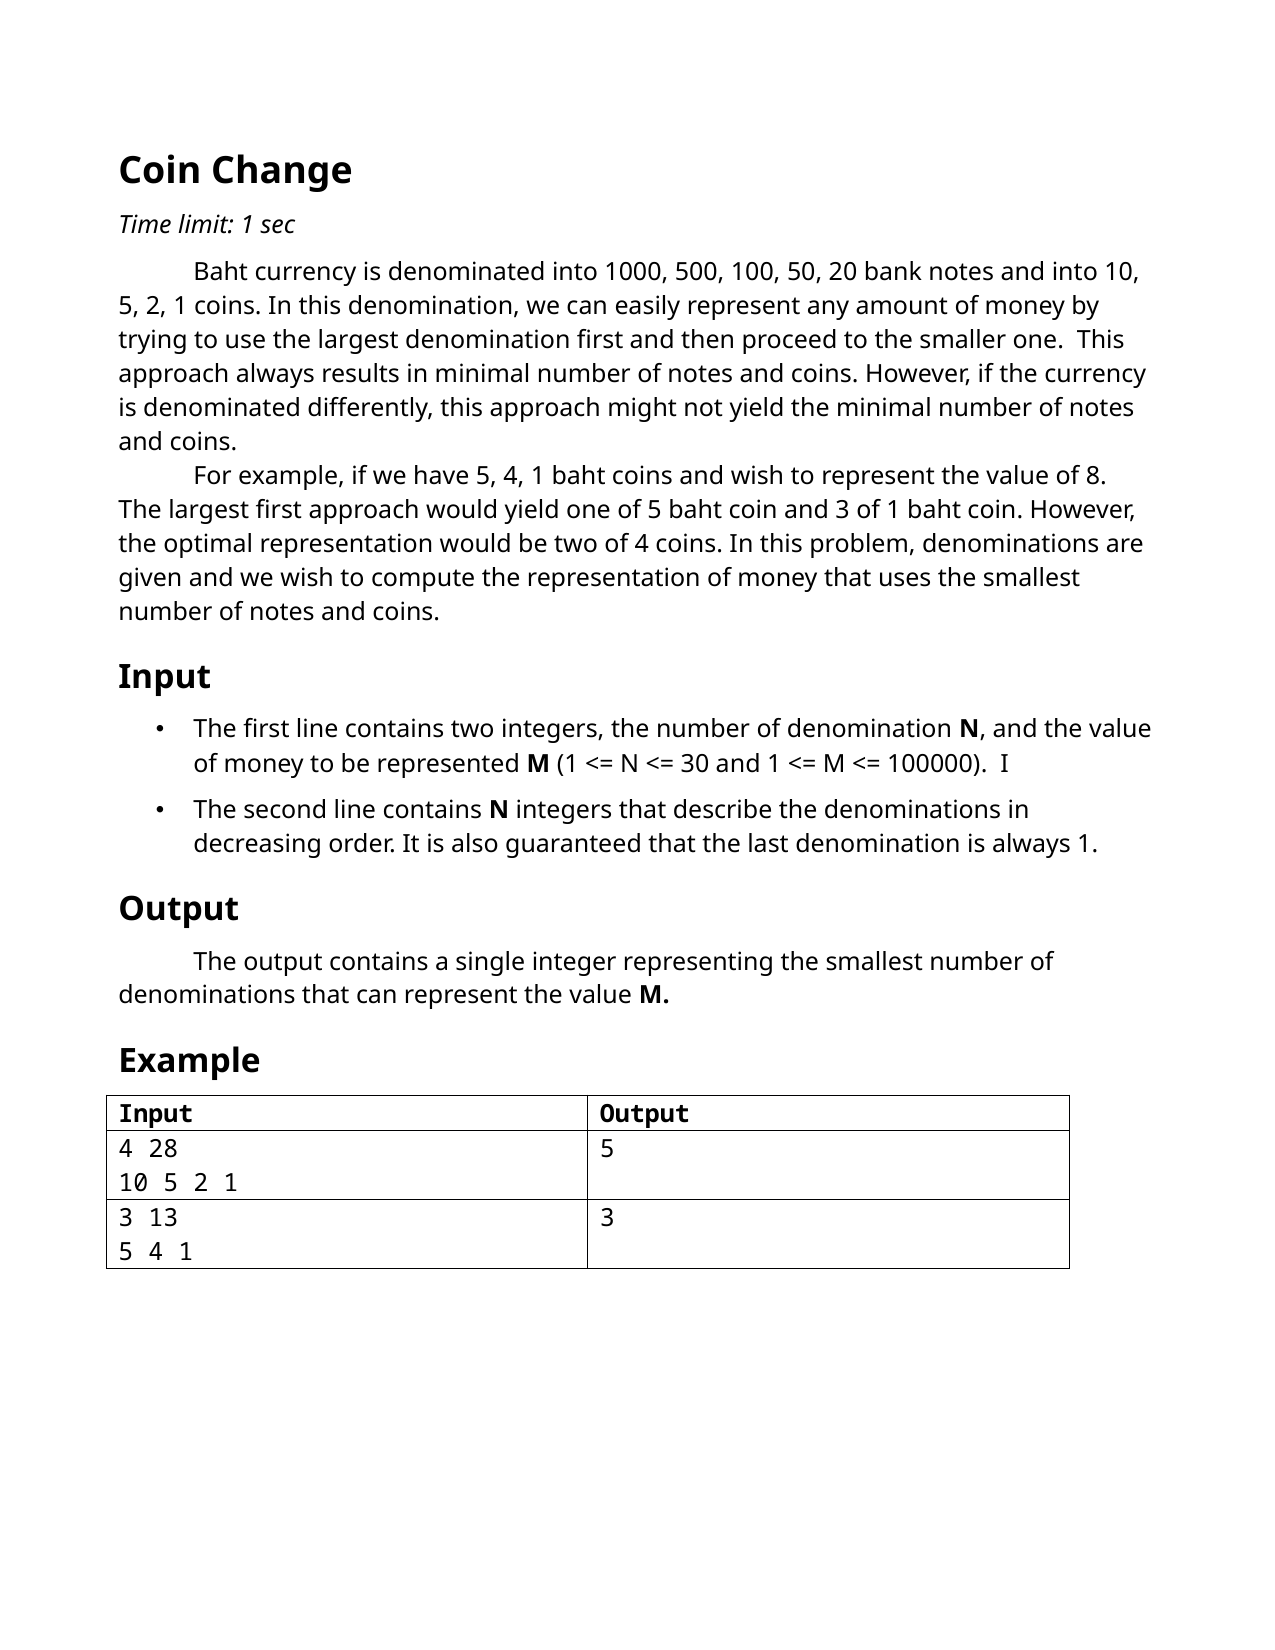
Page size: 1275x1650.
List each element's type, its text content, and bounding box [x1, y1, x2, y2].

text Time limit: 1 sec [118, 207, 1157, 241]
title Coin Change [118, 143, 1157, 194]
table_cell 3 [588, 1200, 1069, 1268]
subtitle Example [118, 1036, 1157, 1082]
subtitle Output [118, 885, 1157, 931]
table_cell 3 13 5 4 1 [107, 1200, 587, 1268]
table_header Input [107, 1096, 587, 1129]
list The second line contains N integers that describe the denominations in decreasing order. It is also guaranteed that the last denomination is always 1. [156, 792, 1157, 860]
table_header Output [588, 1096, 1069, 1129]
subtitle Input [118, 653, 1157, 699]
list The first line contains two integers, the number of denomination N, and the value of money to be represented M (1 <= N <= 30 and 1 <= M <= 100000). I [156, 711, 1157, 779]
table_cell 5 [588, 1131, 1069, 1199]
text Baht currency is denominated into 1000, 500, 100, 50, 20 bank notes and into 10, 5, 2, 1 coins. In this denomination, we can easily represent any amount of money by trying to use the largest denomination first and then proceed to the smaller one. This approach always results in minimal number of notes and coins. However, if the currency is denominated differently, this approach might not yield the minimal number of notes and coins. [118, 253, 1157, 458]
text For example, if we have 5, 4, 1 baht coins and wish to represent the value of 8. The largest first approach would yield one of 5 baht coin and 3 of 1 baht coin. However, the optimal representation would be two of 4 coins. In this problem, denominations are given and we wish to compute the representation of money that uses the smallest number of notes and coins. [118, 458, 1157, 628]
table_cell 4 28 10 5 2 1 [107, 1131, 587, 1199]
text The output contains a single integer representing the smallest number of denominations that can represent the value M. [118, 943, 1157, 1011]
